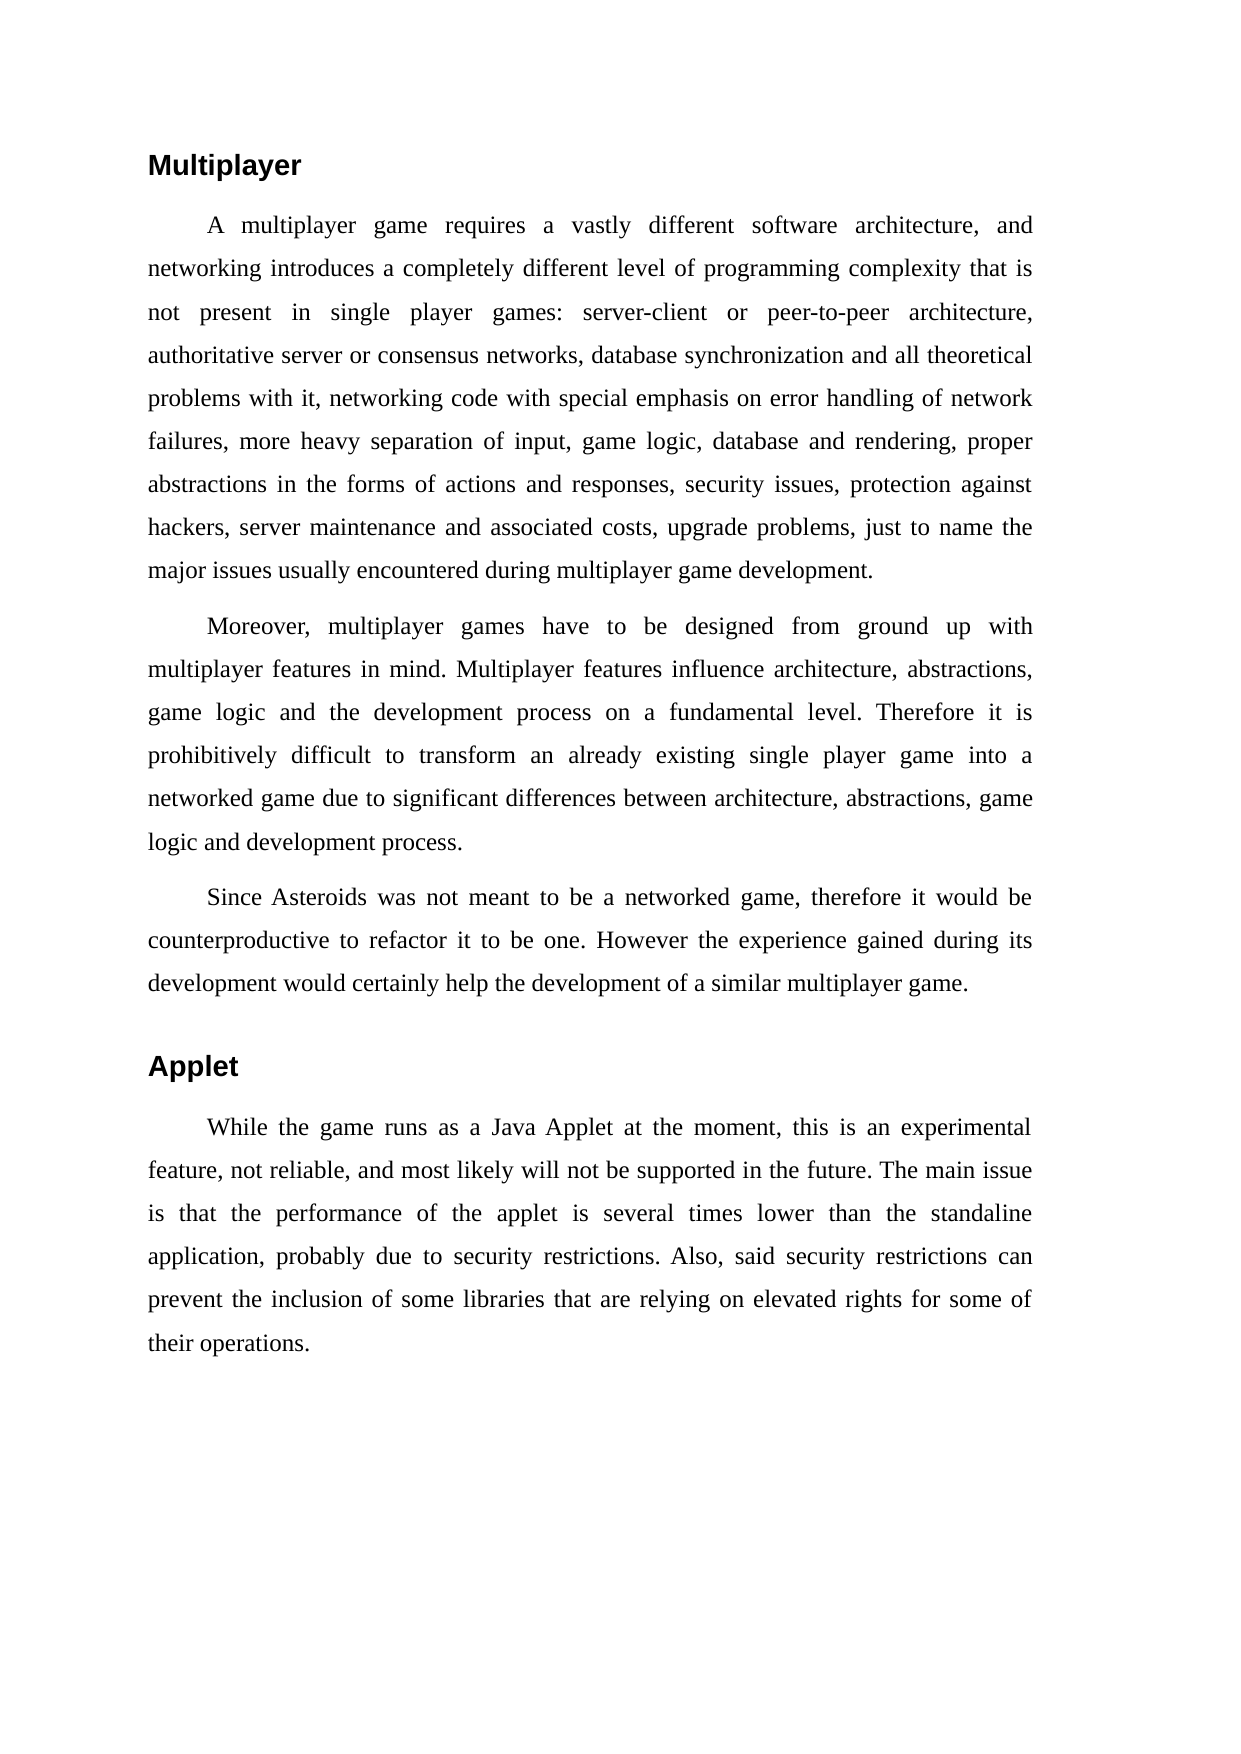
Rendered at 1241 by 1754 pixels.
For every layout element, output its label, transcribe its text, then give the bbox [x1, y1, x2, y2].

subtitle Multiplayer [148, 148, 1033, 181]
text Moreover, multiplayer games have to be designed from ground up with multiplayer features in mind. Multiplayer features influence architecture, abstractions, game logic and the development process on a fundamental level. Therefore it is prohibitively difficult to transform an already existing single player game into a networked game due to significant differences between architecture, abstractions, game logic and development process. [148, 611, 1033, 855]
text Since Asteroids was not meant to be a networked game, therefore it would be counterproductive to refactor it to be one. However the experience gained during its development would certainly help the development of a similar multiplayer game. [148, 882, 1033, 997]
text A multiplayer game requires a vastly different software architecture, and networking introduces a completely different level of programming complexity that is not present in single player games: server-client or peer-to-peer architecture, authoritative server or consensus networks, database synchronization and all theoretical problems with it, networking code with special emphasis on error handling of network failures, more heavy separation of input, game logic, database and rendering, proper abstractions in the forms of actions and responses, security issues, protection against hackers, server maintenance and associated costs, upgrade problems, just to name the major issues usually encountered during multiplayer game development. [148, 210, 1033, 584]
text While the game runs as a Java Applet at the moment, this is an experimental feature, not reliable, and most likely will not be supported in the future. The main issue is that the performance of the applet is several times lower than the standaline application, probably due to security restrictions. Also, said security restrictions can prevent the inclusion of some libraries that are relying on elevated rights for some of their operations. [148, 1112, 1033, 1356]
subtitle Applet [148, 1049, 1033, 1083]
